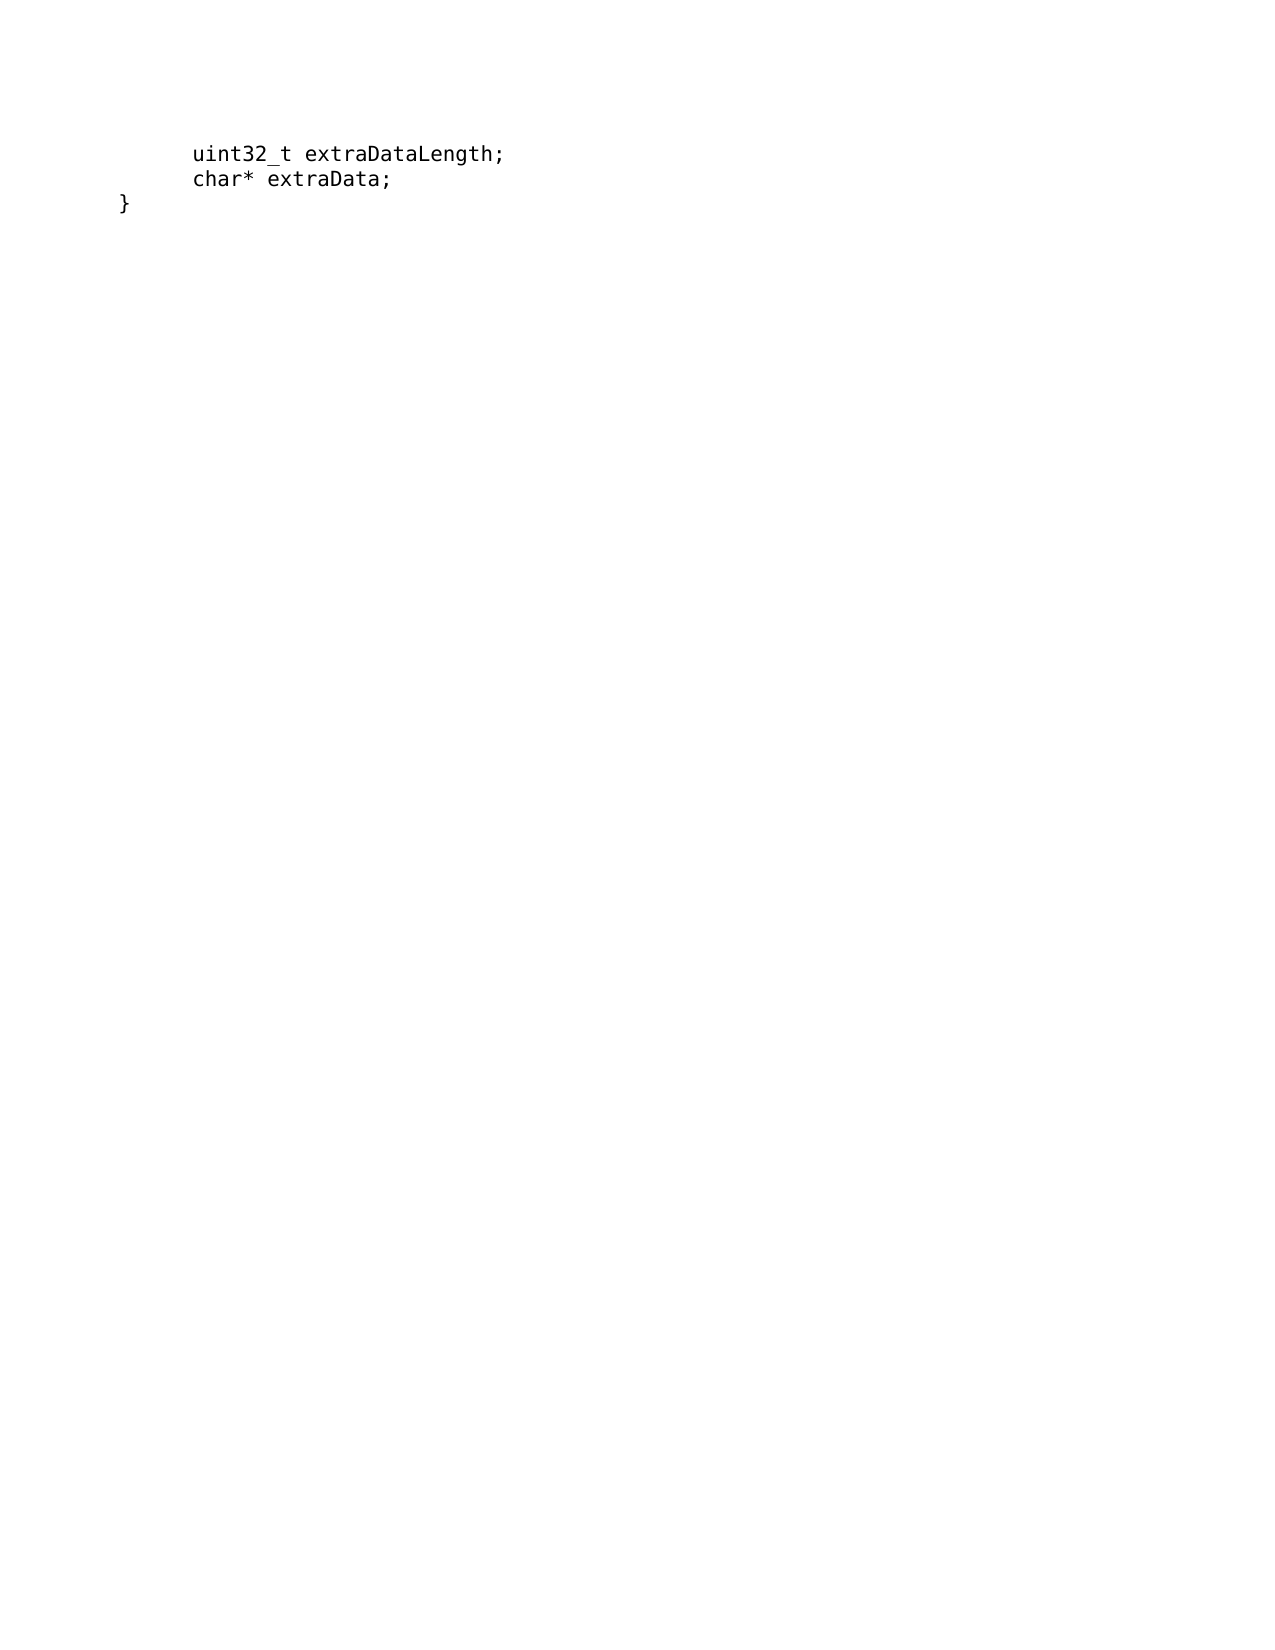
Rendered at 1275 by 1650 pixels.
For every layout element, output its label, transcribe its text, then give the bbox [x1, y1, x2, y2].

text uint32_t extraDataLength; [118, 142, 1157, 167]
text } [118, 191, 1157, 215]
text char* extraData; [118, 167, 1157, 191]
